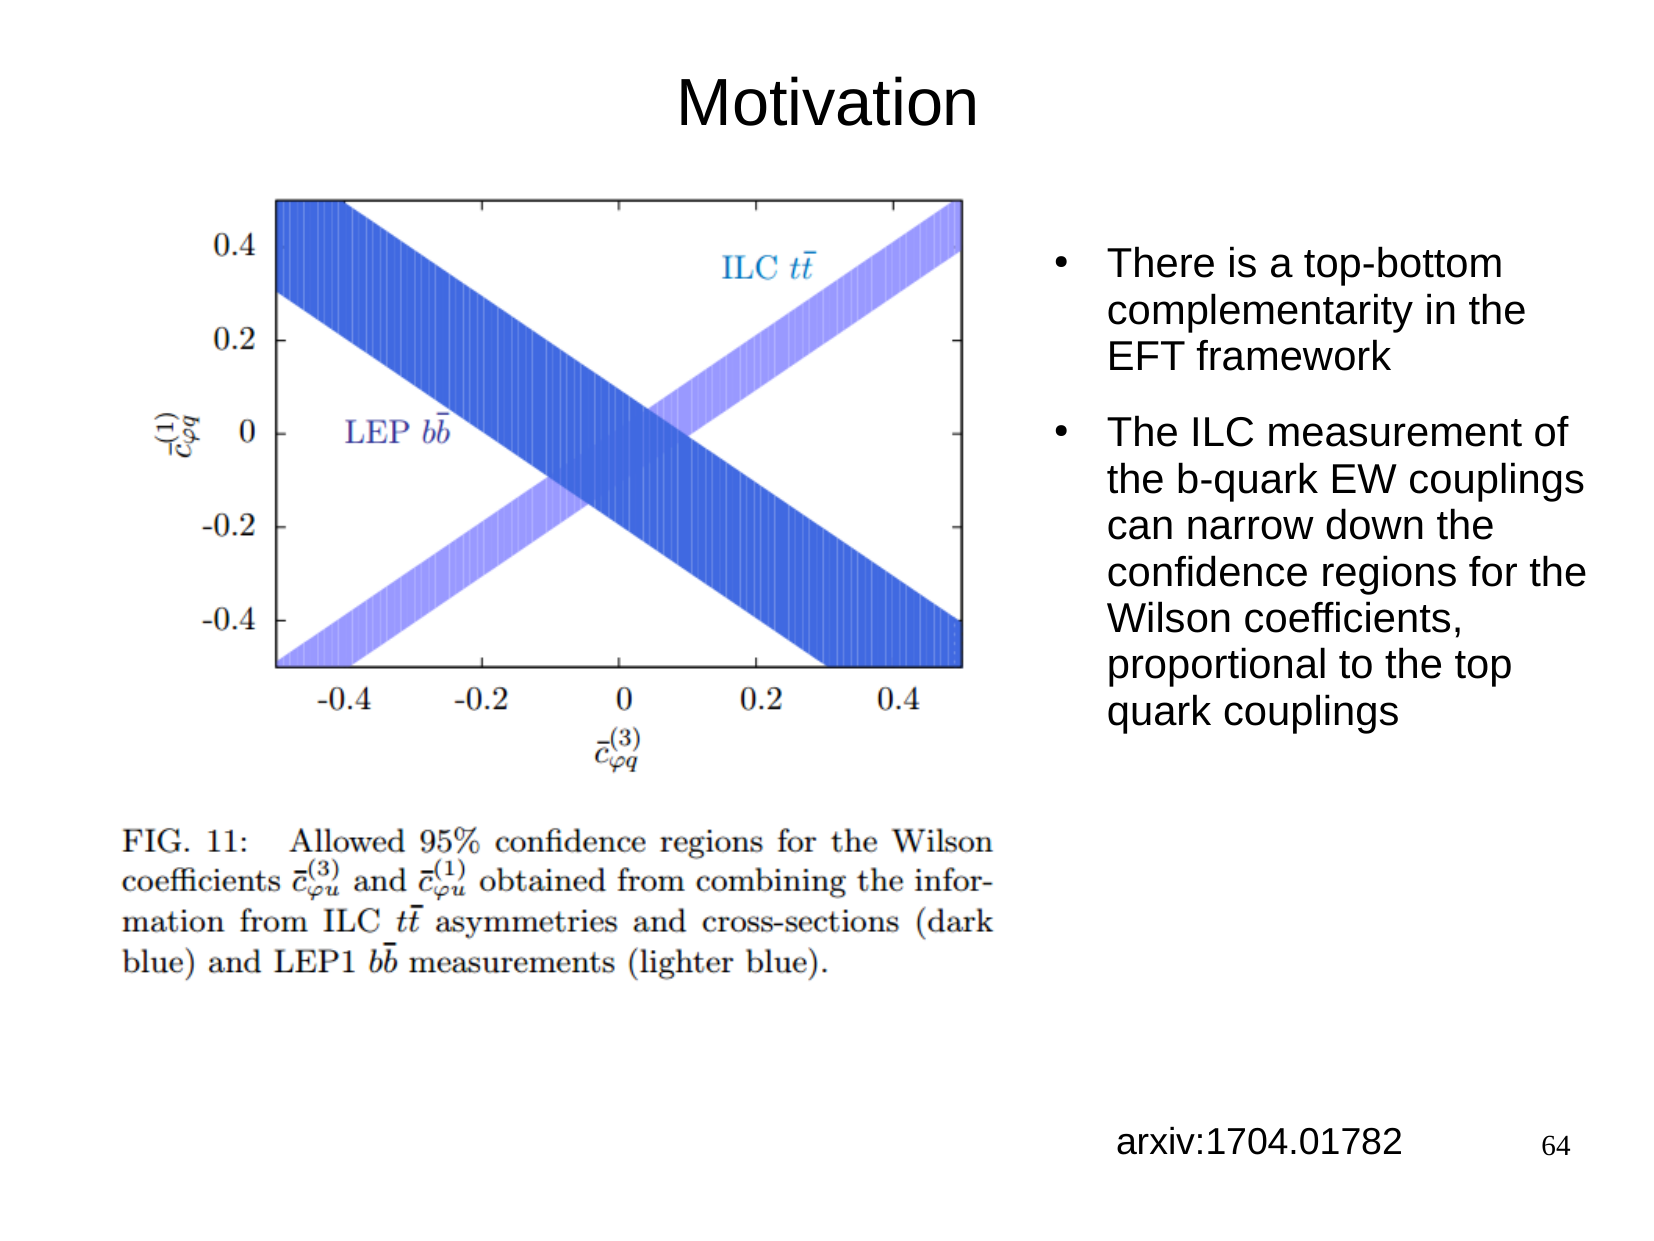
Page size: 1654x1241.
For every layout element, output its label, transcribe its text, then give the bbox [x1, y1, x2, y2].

picture [86, 163, 1036, 996]
title Motivation [85, 52, 1571, 153]
list There is a top-bottom complementarity in the EFT framework The ILC measurement of the b-quark EW couplings can narrow down the confidence regions for the Wilson coefficients, proportional to the top quark couplings [1036, 163, 1598, 1231]
